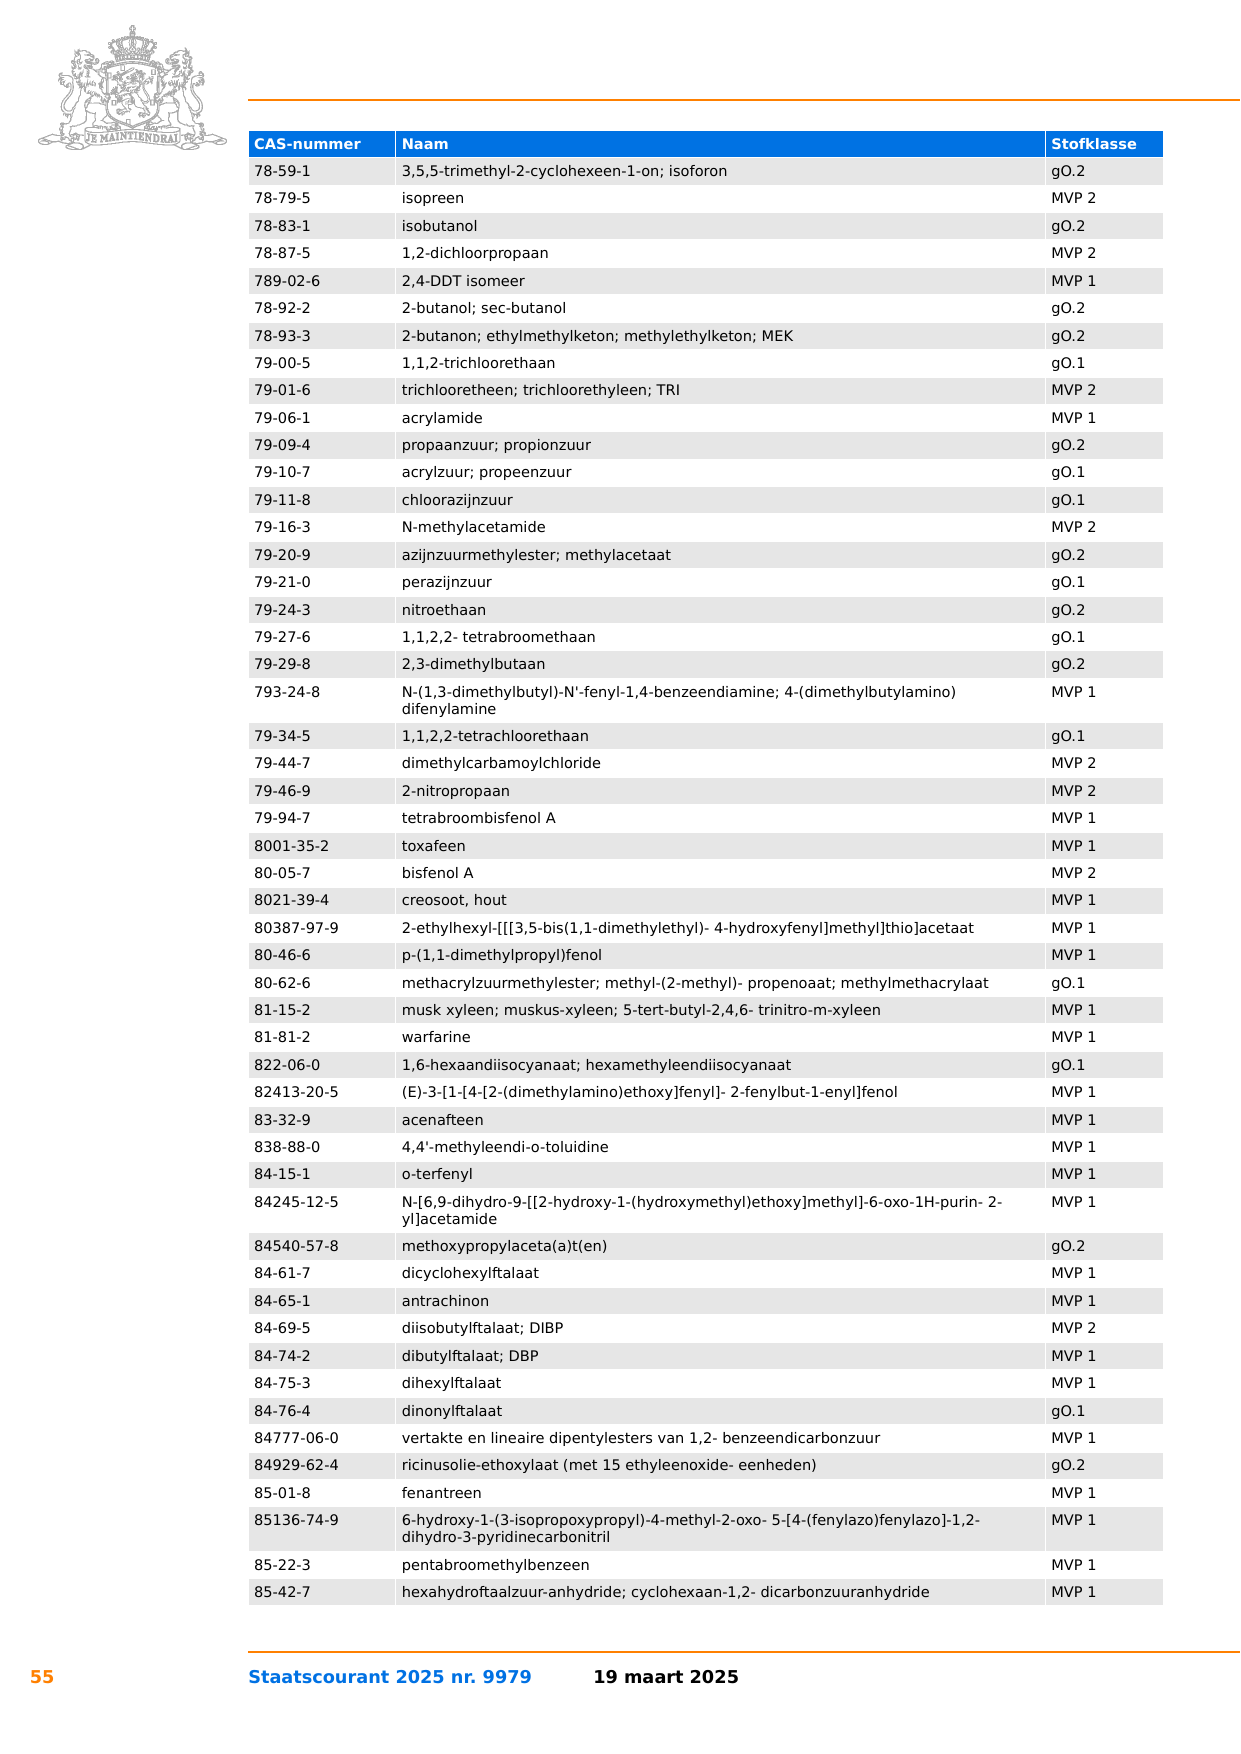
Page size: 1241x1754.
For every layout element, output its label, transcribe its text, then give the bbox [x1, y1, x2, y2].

table_cell trichlooretheen; trichloorethyleen; TRI [396, 378, 1045, 404]
table_cell gO.1 [1046, 487, 1163, 513]
table_cell hexahydroftaalzuur-anhydride; cyclohexaan-1,2- dicarbonzuuranhydride [396, 1579, 1045, 1605]
table_cell 1,2-dichloorpropaan [396, 241, 1045, 267]
table_cell MVP 1 [1046, 1162, 1163, 1188]
table_cell MVP 1 [1046, 268, 1163, 294]
table_cell MVP 1 [1046, 1507, 1163, 1551]
table_cell 79-46-9 [249, 778, 395, 804]
table_cell azijnzuurmethylester; methylacetaat [396, 542, 1045, 568]
table_cell 3,5,5-trimethyl-2-cyclohexeen-1-on; isoforon [396, 158, 1045, 185]
table_cell MVP 1 [1046, 1425, 1163, 1451]
table_cell (E)-3-[1-[4-[2-(dimethylamino)ethoxy]fenyl]- 2-fenylbut-1-enyl]fenol [396, 1079, 1045, 1106]
table_cell warfarine [396, 1025, 1045, 1051]
table_cell chloorazijnzuur [396, 487, 1045, 513]
table_cell MVP 2 [1046, 860, 1163, 887]
table_cell gO.2 [1046, 432, 1163, 459]
table_cell vertakte en lineaire dipentylesters van 1,2- benzeendicarbonzuur [396, 1425, 1045, 1451]
table_cell perazijnzuur [396, 569, 1045, 596]
table_cell gO.1 [1046, 569, 1163, 596]
table_cell fenantreen [396, 1480, 1045, 1506]
table_cell antrachinon [396, 1288, 1045, 1314]
table_cell MVP 1 [1046, 1579, 1163, 1605]
table_header Stofklasse [1046, 131, 1163, 157]
table_cell MVP 1 [1046, 1552, 1163, 1578]
table_cell 85-01-8 [249, 1480, 395, 1506]
table_cell dinonylftalaat [396, 1398, 1045, 1424]
table_cell 78-92-2 [249, 295, 395, 322]
table_cell 81-15-2 [249, 997, 395, 1023]
table_cell 83-32-9 [249, 1107, 395, 1133]
table_cell 78-83-1 [249, 213, 395, 239]
table_cell 84540-57-8 [249, 1233, 395, 1260]
table_cell 79-44-7 [249, 751, 395, 777]
table_cell 2,3-dimethylbutaan [396, 651, 1045, 678]
table_cell 789-02-6 [249, 268, 395, 294]
table_cell 81-81-2 [249, 1025, 395, 1051]
table_cell 84777-06-0 [249, 1425, 395, 1451]
table_cell 79-34-5 [249, 723, 395, 749]
table_cell bisfenol A [396, 860, 1045, 887]
table_cell gO.2 [1046, 213, 1163, 239]
table_cell MVP 1 [1046, 1189, 1163, 1232]
table_cell 84-74-2 [249, 1343, 395, 1369]
table_cell MVP 2 [1046, 515, 1163, 541]
table_cell MVP 1 [1046, 1288, 1163, 1314]
table_cell 1,1,2,2- tetrabroomethaan [396, 624, 1045, 650]
table_cell 2,4-DDT isomeer [396, 268, 1045, 294]
table_cell 84245-12-5 [249, 1189, 395, 1232]
table_cell 2-nitropropaan [396, 778, 1045, 804]
table_cell MVP 1 [1046, 1480, 1163, 1506]
table_cell MVP 2 [1046, 241, 1163, 267]
table_cell 85-22-3 [249, 1552, 395, 1578]
table_cell 82413-20-5 [249, 1079, 395, 1106]
table_cell gO.2 [1046, 651, 1163, 678]
table_cell 8001-35-2 [249, 833, 395, 859]
table_cell acrylzuur; propeenzuur [396, 460, 1045, 486]
table_cell gO.1 [1046, 723, 1163, 749]
table_cell MVP 2 [1046, 1316, 1163, 1342]
table_cell 79-10-7 [249, 460, 395, 486]
table_cell methacrylzuurmethylester; methyl-(2-methyl)- propenoaat; methylmethacrylaat [396, 970, 1045, 996]
table_cell 2-ethylhexyl-[[[3,5-bis(1,1-dimethylethyl)- 4-hydroxyfenyl]methyl]thio]acetaat [396, 915, 1045, 941]
table_cell 79-11-8 [249, 487, 395, 513]
table_cell N-[6,9-dihydro-9-[[2-hydroxy-1-(hydroxymethyl)ethoxy]methyl]-6-oxo-1H-purin- 2-yl]acetamide [396, 1189, 1045, 1232]
table_cell 79-94-7 [249, 805, 395, 832]
table_cell 79-20-9 [249, 542, 395, 568]
table_cell 2-butanol; sec-butanol [396, 295, 1045, 322]
table_cell MVP 1 [1046, 1079, 1163, 1106]
table_cell MVP 1 [1046, 943, 1163, 969]
table_cell 1,1,2-trichloorethaan [396, 350, 1045, 376]
table_cell MVP 1 [1046, 1025, 1163, 1051]
table_cell nitroethaan [396, 597, 1045, 623]
table_cell 85-42-7 [249, 1579, 395, 1605]
table_cell 79-24-3 [249, 597, 395, 623]
table_cell gO.1 [1046, 624, 1163, 650]
table_cell gO.1 [1046, 460, 1163, 486]
table_cell gO.2 [1046, 295, 1163, 322]
table_cell gO.1 [1046, 350, 1163, 376]
table_cell 79-09-4 [249, 432, 395, 459]
table_cell MVP 1 [1046, 679, 1163, 722]
table_cell ricinusolie-ethoxylaat (met 15 ethyleenoxide- eenheden) [396, 1453, 1045, 1479]
table_cell isopreen [396, 186, 1045, 212]
table_cell tetrabroombisfenol A [396, 805, 1045, 832]
table_cell 84-69-5 [249, 1316, 395, 1342]
table_header CAS-nummer [249, 131, 395, 157]
table_cell 79-27-6 [249, 624, 395, 650]
table_cell 1,1,2,2-tetrachloorethaan [396, 723, 1045, 749]
table_cell gO.1 [1046, 1052, 1163, 1078]
table_header Naam [396, 131, 1045, 157]
table_cell MVP 1 [1046, 1134, 1163, 1161]
table_cell 84-76-4 [249, 1398, 395, 1424]
table_cell 84929-62-4 [249, 1453, 395, 1479]
table_cell 822-06-0 [249, 1052, 395, 1078]
table_cell gO.1 [1046, 970, 1163, 996]
table_cell 80-05-7 [249, 860, 395, 887]
table_cell 79-06-1 [249, 405, 395, 431]
picture [38, 25, 227, 150]
table_cell 1,6-hexaandiisocyanaat; hexamethyleendiisocyanaat [396, 1052, 1045, 1078]
table_cell MVP 1 [1046, 997, 1163, 1023]
table_cell 79-16-3 [249, 515, 395, 541]
table_cell 79-00-5 [249, 350, 395, 376]
table_cell N-(1,3-dimethylbutyl)-N'-fenyl-1,4-benzeendiamine; 4-(dimethylbutylamino) difenylamine [396, 679, 1045, 722]
table_cell 6-hydroxy-1-(3-isopropoxypropyl)-4-methyl-2-oxo- 5-[4-(fenylazo)fenylazo]-1,2-dihydro-3-pyridinecarbonitril [396, 1507, 1045, 1551]
table_cell methoxypropylaceta(a)t(en) [396, 1233, 1045, 1260]
table_cell MVP 1 [1046, 1261, 1163, 1287]
table_cell 8021-39-4 [249, 888, 395, 914]
table_cell isobutanol [396, 213, 1045, 239]
table_cell 793-24-8 [249, 679, 395, 722]
table_cell 84-61-7 [249, 1261, 395, 1287]
table_cell gO.2 [1046, 1233, 1163, 1260]
table_cell MVP 1 [1046, 888, 1163, 914]
table_cell MVP 1 [1046, 1343, 1163, 1369]
table_cell acenafteen [396, 1107, 1045, 1133]
table_cell 78-59-1 [249, 158, 395, 185]
table_cell MVP 1 [1046, 1107, 1163, 1133]
table_cell MVP 2 [1046, 778, 1163, 804]
table_cell gO.1 [1046, 1398, 1163, 1424]
table_cell 85136-74-9 [249, 1507, 395, 1551]
table_cell gO.2 [1046, 542, 1163, 568]
table_cell 4,4'-methyleendi-o-toluidine [396, 1134, 1045, 1161]
table_cell 2-butanon; ethylmethylketon; methylethylketon; MEK [396, 323, 1045, 349]
table_cell creosoot, hout [396, 888, 1045, 914]
table_cell 78-79-5 [249, 186, 395, 212]
table_cell 84-65-1 [249, 1288, 395, 1314]
table_cell o-terfenyl [396, 1162, 1045, 1188]
table_cell toxafeen [396, 833, 1045, 859]
table_cell MVP 1 [1046, 1370, 1163, 1397]
table_cell MVP 1 [1046, 805, 1163, 832]
table_cell 79-21-0 [249, 569, 395, 596]
table_cell propaanzuur; propionzuur [396, 432, 1045, 459]
table_cell MVP 1 [1046, 915, 1163, 941]
table_cell 78-87-5 [249, 241, 395, 267]
table_cell 80-62-6 [249, 970, 395, 996]
table_cell gO.2 [1046, 1453, 1163, 1479]
table_cell MVP 2 [1046, 186, 1163, 212]
table_cell gO.2 [1046, 597, 1163, 623]
table_cell 838-88-0 [249, 1134, 395, 1161]
table_cell dicyclohexylftalaat [396, 1261, 1045, 1287]
table_cell MVP 2 [1046, 751, 1163, 777]
table_cell diisobutylftalaat; DIBP [396, 1316, 1045, 1342]
table_cell gO.2 [1046, 323, 1163, 349]
table_cell MVP 1 [1046, 405, 1163, 431]
table_cell p-(1,1-dimethylpropyl)fenol [396, 943, 1045, 969]
table_cell 78-93-3 [249, 323, 395, 349]
table_cell MVP 1 [1046, 833, 1163, 859]
table_cell acrylamide [396, 405, 1045, 431]
table_cell musk xyleen; muskus-xyleen; 5-tert-butyl-2,4,6- trinitro-m-xyleen [396, 997, 1045, 1023]
table_cell MVP 2 [1046, 378, 1163, 404]
table_cell dimethylcarbamoylchloride [396, 751, 1045, 777]
table_cell dibutylftalaat; DBP [396, 1343, 1045, 1369]
table_cell gO.2 [1046, 158, 1163, 185]
table_cell 80-46-6 [249, 943, 395, 969]
table_cell 79-01-6 [249, 378, 395, 404]
table_cell pentabroomethylbenzeen [396, 1552, 1045, 1578]
table_cell 80387-97-9 [249, 915, 395, 941]
table_cell 84-75-3 [249, 1370, 395, 1397]
table_cell N-methylacetamide [396, 515, 1045, 541]
table_cell 79-29-8 [249, 651, 395, 678]
table_cell dihexylftalaat [396, 1370, 1045, 1397]
table_cell 84-15-1 [249, 1162, 395, 1188]
